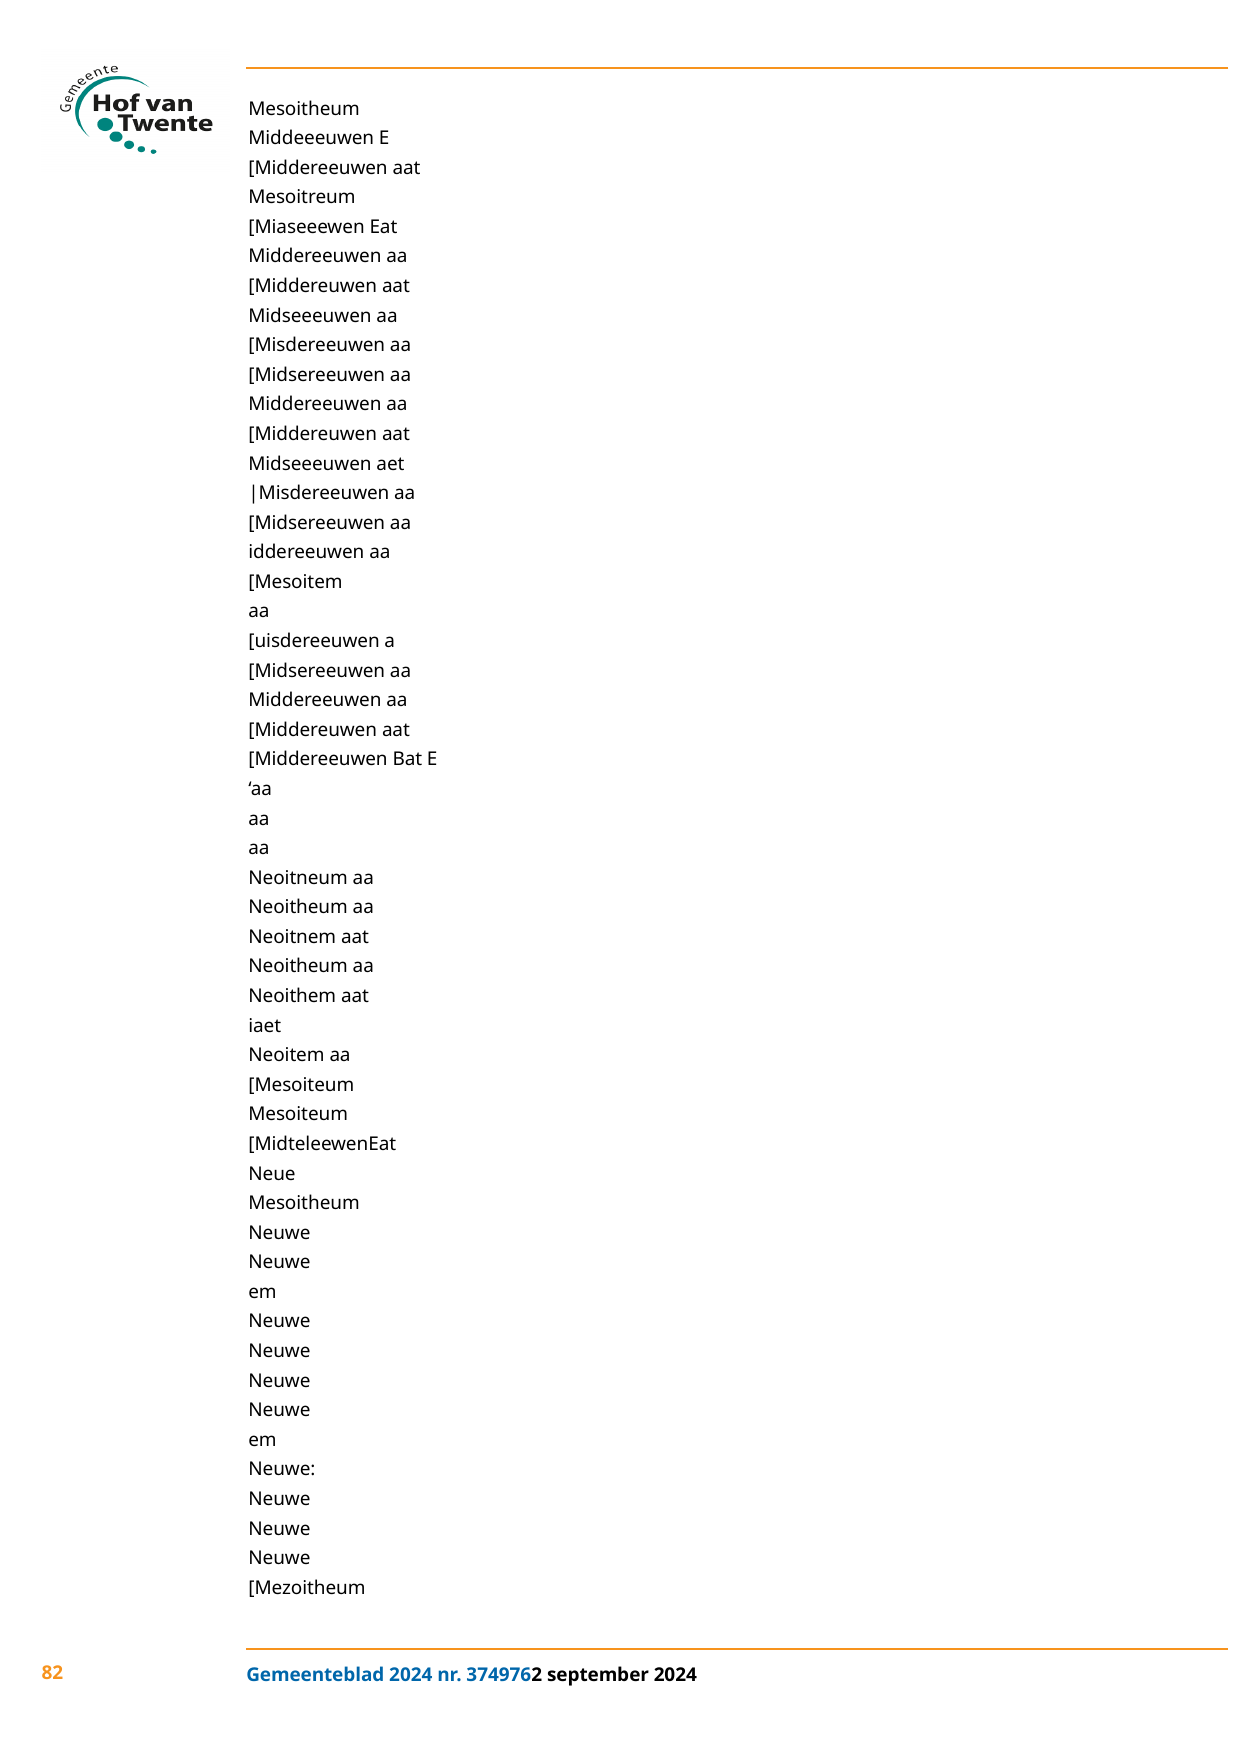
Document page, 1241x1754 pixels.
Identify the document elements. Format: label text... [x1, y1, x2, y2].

text Neoithem aat [248, 982, 1152, 1008]
text Neuwe [248, 1485, 1152, 1511]
text Midseeeuwen aet [248, 450, 1152, 476]
text Neoitem aa [248, 1041, 1152, 1067]
text Neuwe [248, 1367, 1152, 1393]
text iddereeuwen aa [248, 538, 1152, 564]
text Neuwe [248, 1544, 1152, 1570]
text Neoitnem aat [248, 923, 1152, 949]
text Mesoitheum [248, 1189, 1152, 1215]
text [Misdereeuwen aa [248, 331, 1152, 357]
text Middereeuwen aa [248, 686, 1152, 712]
text [Midsereeuwen aa [248, 361, 1152, 387]
text [Middereeuwen Bat E [248, 746, 1152, 771]
text Neuwe [248, 1248, 1152, 1274]
text aa [248, 598, 1152, 623]
text Neuwe: [248, 1456, 1152, 1481]
text aa [248, 834, 1152, 860]
text Mesoitreum [248, 183, 1152, 209]
text Middeeeuwen E [248, 124, 1152, 150]
text [Mezoitheum [248, 1574, 1152, 1600]
text [Mesoitem [248, 568, 1152, 594]
text Neuwe [248, 1219, 1152, 1245]
text [Midsereeuwen aa [248, 657, 1152, 683]
text [Middereuwen aat [248, 420, 1152, 446]
text Neoitheum aa [248, 953, 1152, 978]
text [Middereuwen aat [248, 272, 1152, 298]
text [Middereuwen aat [248, 716, 1152, 742]
text Neuwe [248, 1396, 1152, 1422]
text [Midsereeuwen aa [248, 509, 1152, 535]
text ‘aa [248, 775, 1152, 801]
text iaet [248, 1012, 1152, 1038]
text [Mesoiteum [248, 1071, 1152, 1097]
text Neoitheum aa [248, 893, 1152, 919]
text |Misdereeuwen aa [248, 479, 1152, 505]
picture [41, 47, 231, 172]
text Neuwe [248, 1515, 1152, 1541]
text Mesoiteum [248, 1101, 1152, 1126]
text Neuwe [248, 1337, 1152, 1363]
text Mesoitheum [248, 95, 1152, 121]
text Neuwe [248, 1308, 1152, 1333]
text [Miaseeewen Eat [248, 213, 1152, 239]
text Neoitneum aa [248, 864, 1152, 890]
text [Middereeuwen aat [248, 154, 1152, 180]
text aa [248, 805, 1152, 831]
text em [248, 1426, 1152, 1452]
text [uisdereeuwen a [248, 627, 1152, 653]
text Neue [248, 1160, 1152, 1186]
text Middereeuwen aa [248, 391, 1152, 416]
text [MidteleewenEat [248, 1130, 1152, 1156]
text Midseeeuwen aa [248, 302, 1152, 328]
text Middereeuwen aa [248, 243, 1152, 268]
text em [248, 1278, 1152, 1304]
